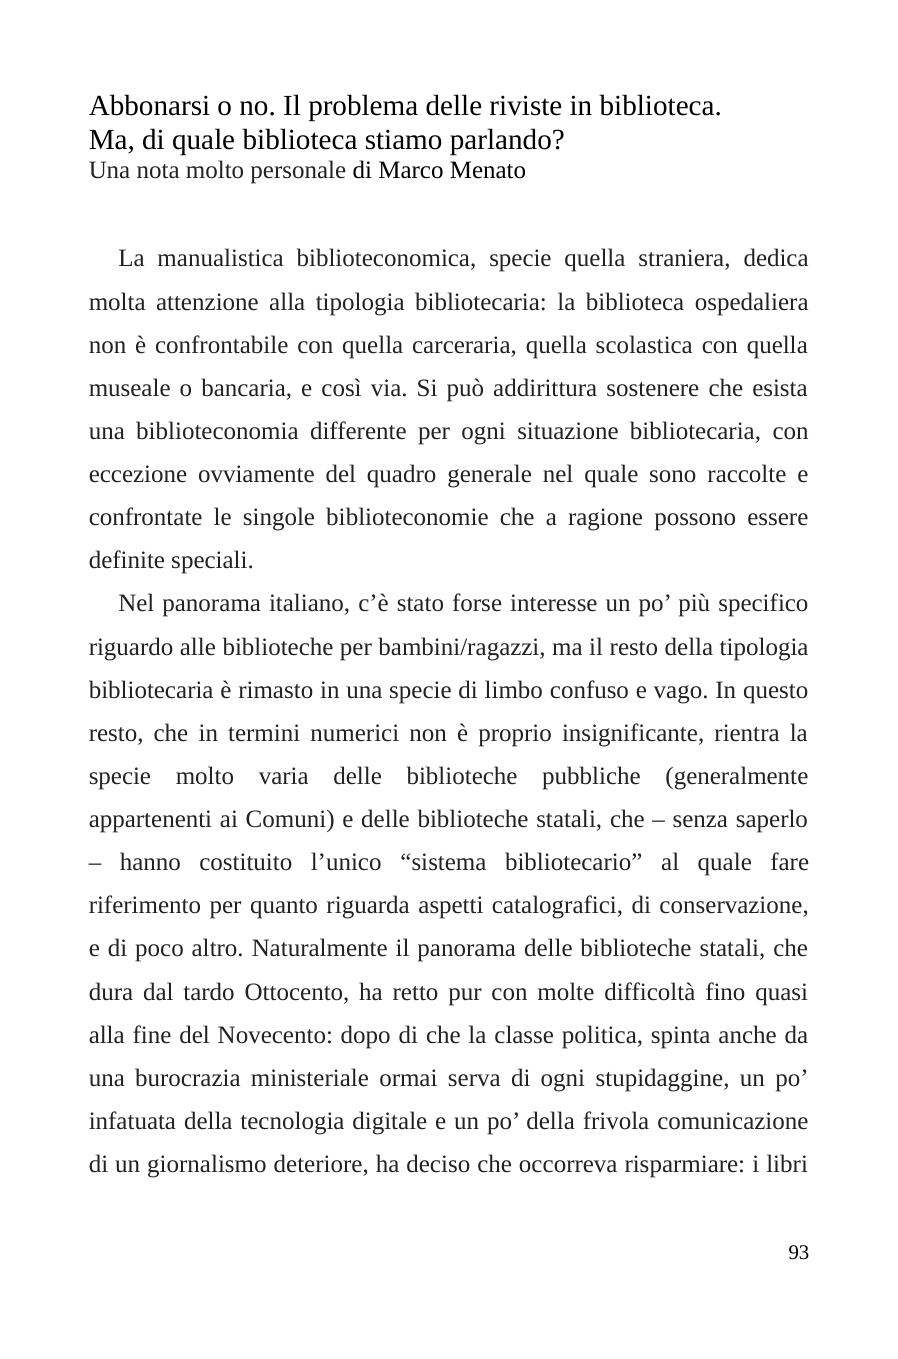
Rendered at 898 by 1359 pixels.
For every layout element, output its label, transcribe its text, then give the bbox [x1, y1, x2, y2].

text La manualistica biblioteconomica, specie quella straniera, dedica molta attenzione alla tipologia bibliotecaria: la biblioteca ospedaliera non è confrontabile con quella carceraria, quella scolastica con quella museale o bancaria, e così via. Si può addirittura sostenere che esista una biblioteconomia differente per ogni situazione bibliotecaria, con eccezione ovviamente del quadro generale nel quale sono raccolte e confrontate le singole biblioteconomie che a ragione possono essere definite speciali. [88, 243, 809, 574]
subtitle Abbonarsi o no. Il problema delle riviste in biblioteca. [88, 88, 809, 122]
text Nel panorama italiano, c’è stato forse interesse un po’ più specifico riguardo alle biblioteche per bambini/ragazzi, ma il resto della tipologia bibliotecaria è rimasto in una specie di limbo confuso e vago. In questo resto, che in termini numerici non è proprio insignificante, rientra la specie molto varia delle biblioteche pubbliche (generalmente appartenenti ai Comuni) e delle biblioteche statali, che – senza saperlo – hanno costituito l’unico “sistema bibliotecario” al quale fare riferimento per quanto riguarda aspetti catalografici, di conservazione, e di poco altro. Naturalmente il panorama delle biblioteche statali, che dura dal tardo Ottocento, ha retto pur con molte difficoltà fino quasi alla fine del Novecento: dopo di che la classe politica, spinta anche da una burocrazia ministeriale ormai serva di ogni stupidaggine, un po’ infatuata della tecnologia digitale e un po’ della frivola comunicazione di un giornalismo deteriore, ha deciso che occorreva risparmiare: i libri [88, 588, 809, 1178]
subtitle Ma, di quale biblioteca stiamo parlando? [88, 122, 809, 156]
text Una nota molto personale di Marco Menato [88, 156, 809, 184]
